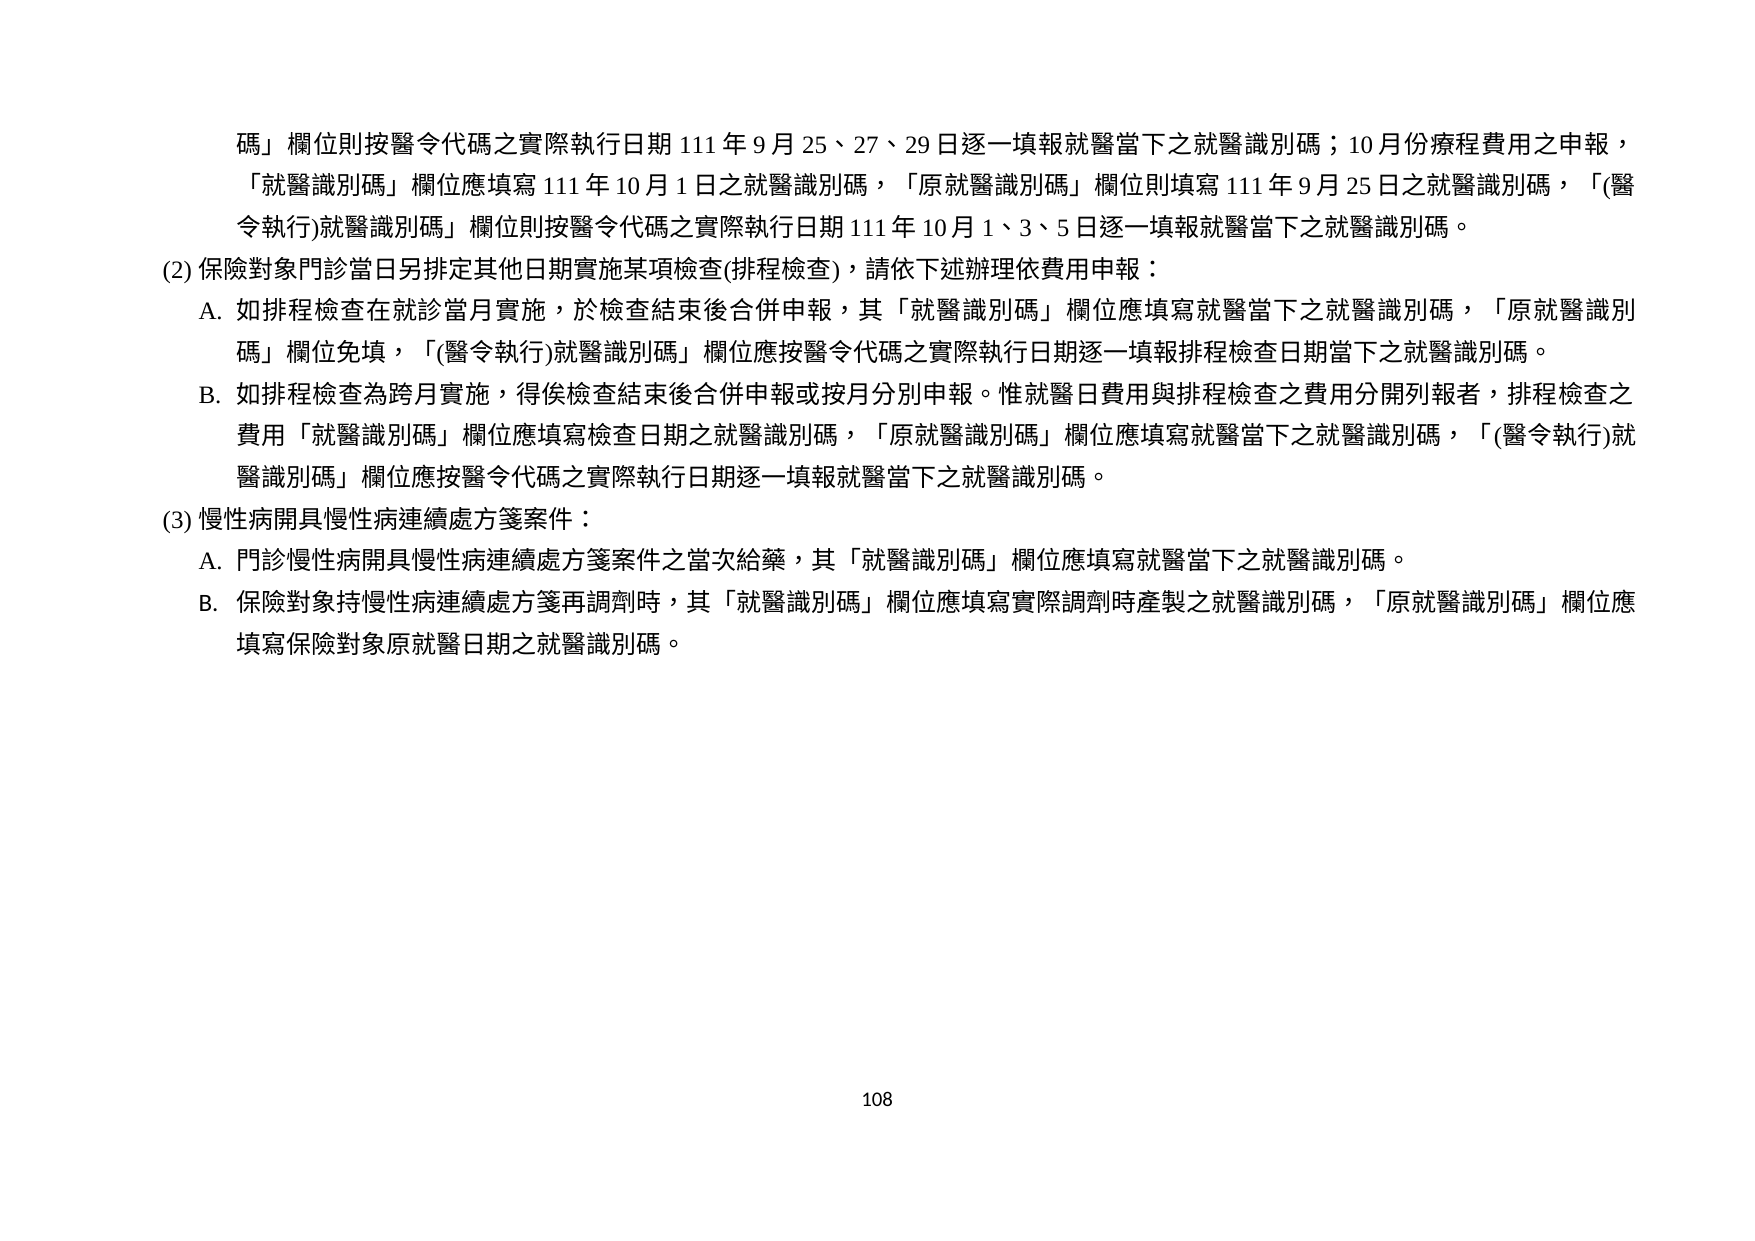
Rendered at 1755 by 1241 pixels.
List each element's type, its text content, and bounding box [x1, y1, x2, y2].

list 碼」欄位則按醫令代碼之實際執行日期111年9月25、27、29日逐一填報就醫當下之就醫識別碼；10月份療程費用之申報，「就醫識別碼」欄位應填寫111年10月1日之就醫識別碼，「原就醫識別碼」欄位則填寫111年9月25日之就醫識別碼，「(醫令執行)就醫識別碼」欄位則按醫令代碼之實際執行日期111年10月1、3、5日逐一填報就醫當下之就醫識別碼。 [198, 119, 1636, 244]
list 門診慢性病開具慢性病連續處方箋案件之當次給藥，其「就醫識別碼」欄位應填寫就醫當下之就醫識別碼。 [198, 535, 1636, 577]
list 慢性病開具慢性病連續處方箋案件： [162, 494, 1636, 535]
list 如排程檢查為跨月實施，得俟檢查結束後合併申報或按月分別申報。惟就醫日費用與排程檢查之費用分開列報者，排程檢查之費用「就醫識別碼」欄位應填寫檢查日期之就醫識別碼，「原就醫識別碼」欄位應填寫就醫當下之就醫識別碼，「(醫令執行)就醫識別碼」欄位應按醫令代碼之實際執行日期逐一填報就醫當下之就醫識別碼。 [198, 369, 1636, 494]
list 保險對象持慢性病連續處方箋再調劑時，其「就醫識別碼」欄位應填寫實際調劑時產製之就醫識別碼，「原就醫識別碼」欄位應填寫保險對象原就醫日期之就醫識別碼。 [198, 577, 1636, 660]
list 如排程檢查在就診當月實施，於檢查結束後合併申報，其「就醫識別碼」欄位應填寫就醫當下之就醫識別碼，「原就醫識別碼」欄位免填，「(醫令執行)就醫識別碼」欄位應按醫令代碼之實際執行日期逐一填報排程檢查日期當下之就醫識別碼。 [198, 285, 1636, 369]
list 保險對象門診當日另排定其他日期實施某項檢查(排程檢查)，請依下述辦理依費用申報： [162, 244, 1636, 285]
